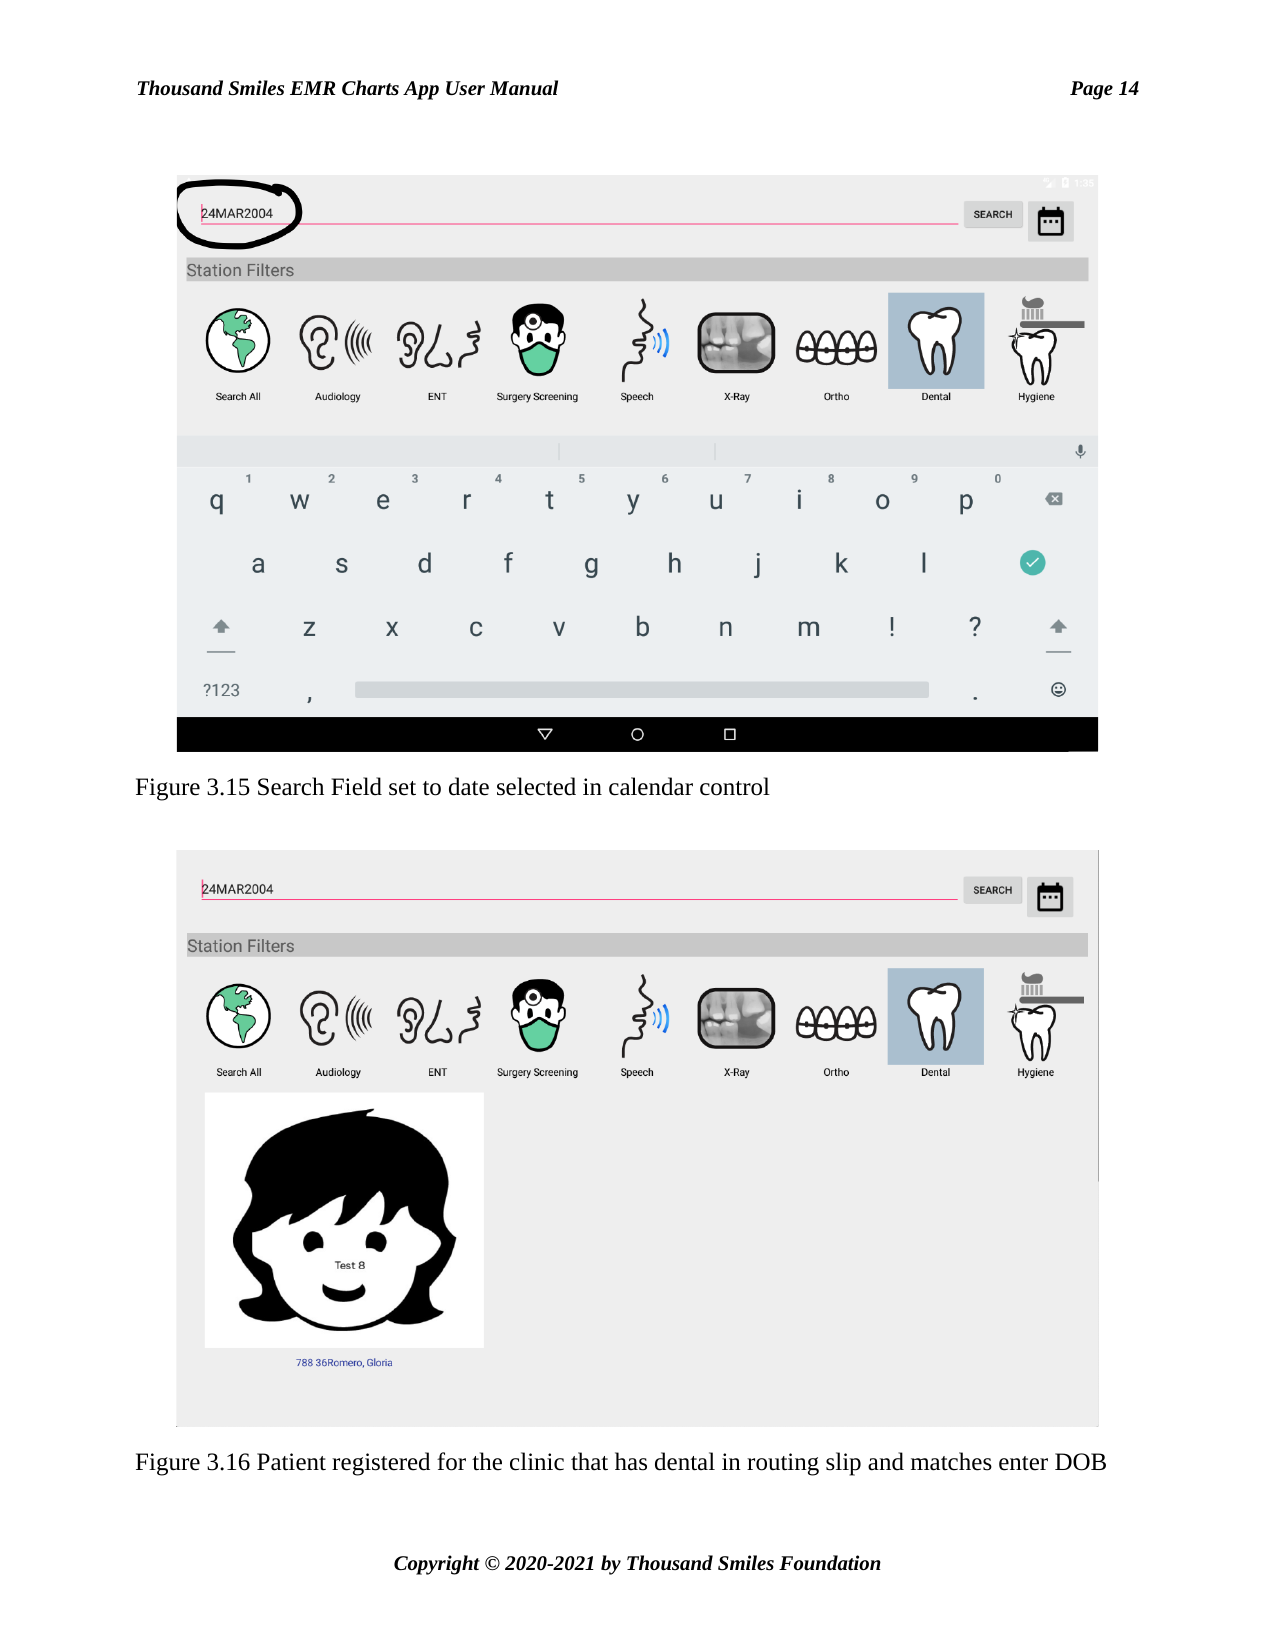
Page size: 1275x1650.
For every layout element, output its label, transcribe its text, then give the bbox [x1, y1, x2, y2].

picture [176, 175, 1099, 752]
picture [176, 850, 1099, 1427]
text Figure 3.15 Search Field set to date selected in calendar control [135, 775, 1140, 800]
text Figure 3.16 Patient registered for the clinic that has dental in routing slip and matches enter DOB [135, 1450, 1140, 1475]
